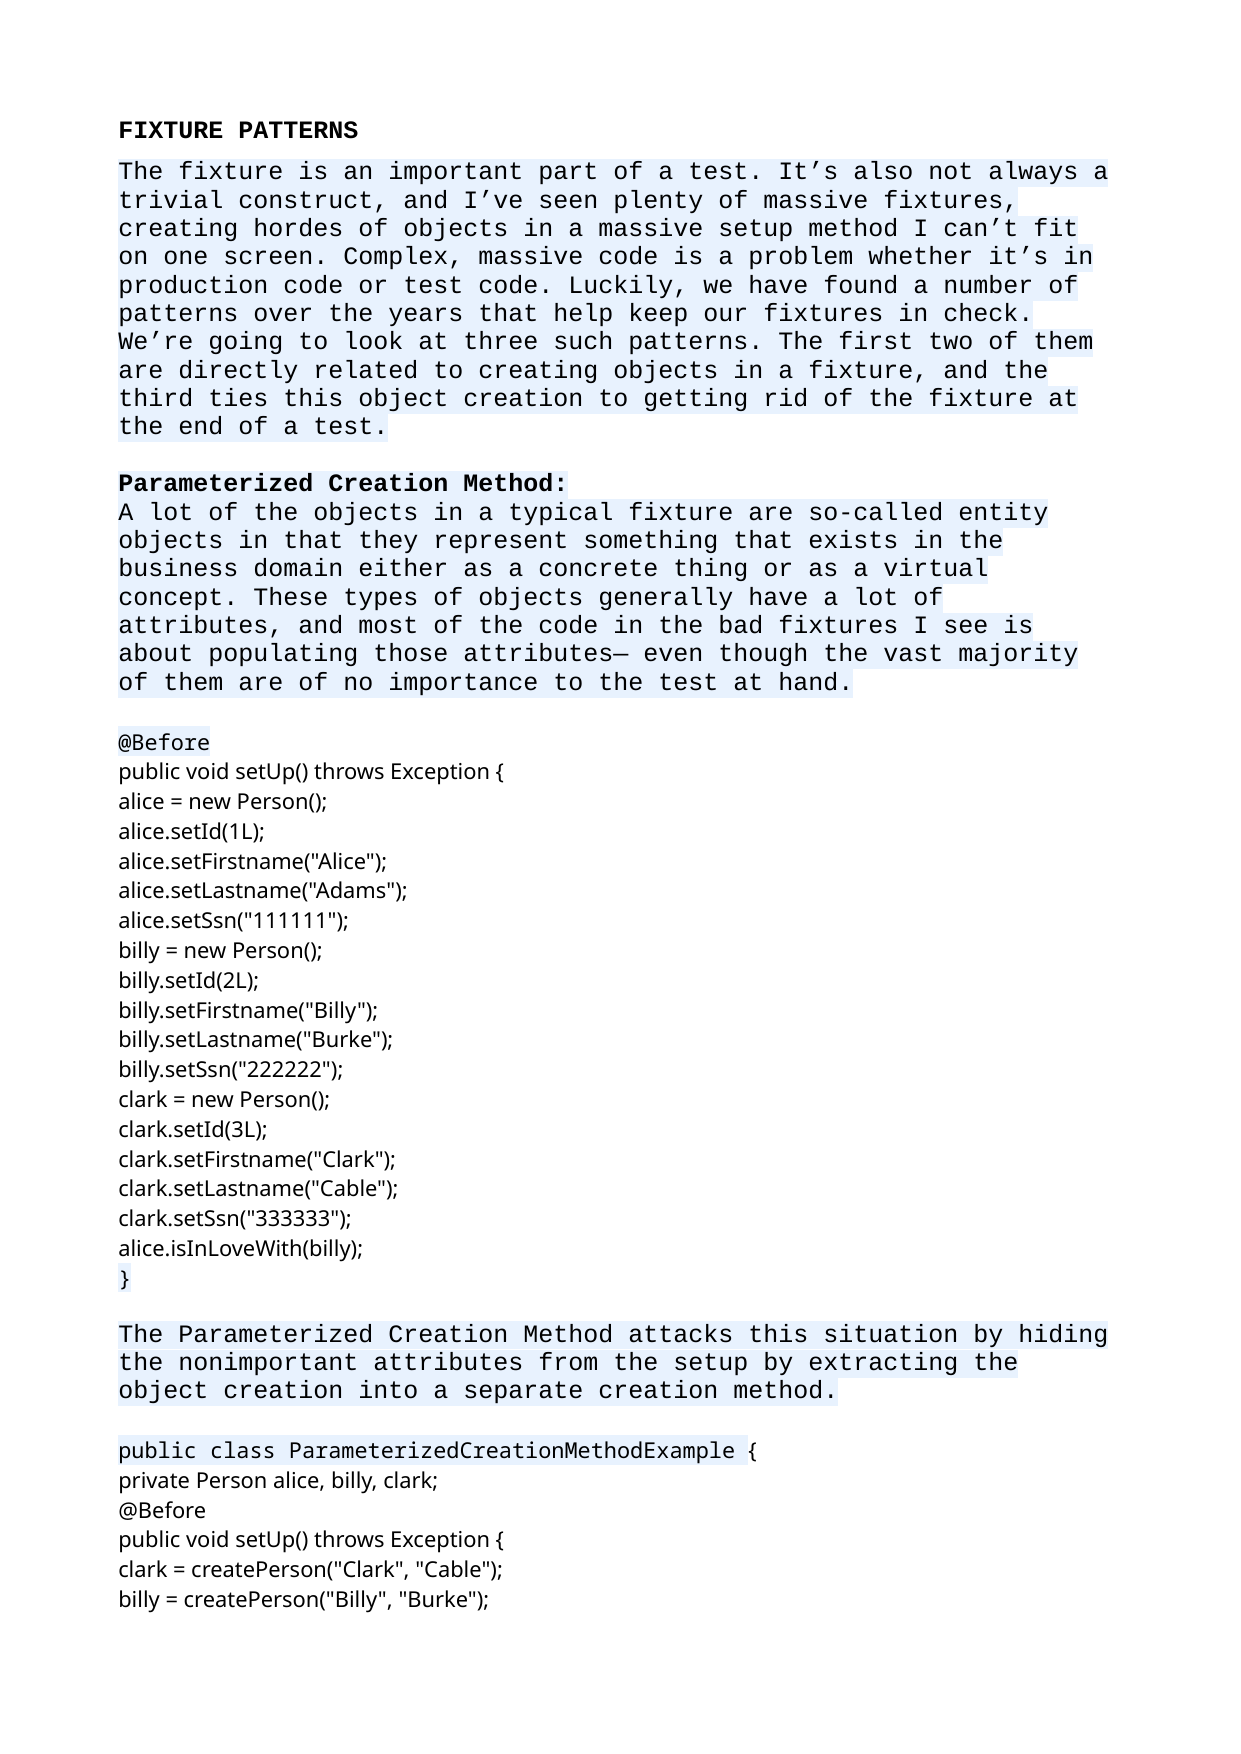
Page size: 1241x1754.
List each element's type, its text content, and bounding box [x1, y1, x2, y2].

text clark = createPerson("Clark", "Cable"); [118, 1554, 1122, 1584]
text clark = new Person(); [118, 1084, 1122, 1114]
text clark.setId(3L); [118, 1114, 1122, 1143]
text Parameterized Creation Method: [118, 471, 1122, 499]
text clark.setLastname("Cable"); [118, 1173, 1122, 1203]
text alice.setId(1L); [118, 816, 1122, 846]
text @Before [118, 726, 1122, 756]
text billy.setId(2L); [118, 965, 1122, 994]
text The Parameterized Creation Method attacks this situation by hiding the nonimportant attributes from the setup by extracting the object creation into a separate creation method. [118, 1321, 1122, 1406]
text public void setUp() throws Exception { [118, 1524, 1122, 1554]
text We’re going to look at three such patterns. The first two of them are directly related to creating objects in a fixture, and the third ties this object creation to getting rid of the fixture at the end of a test. [118, 329, 1122, 442]
text clark.setSsn("333333"); [118, 1203, 1122, 1233]
text private Person alice, billy, clark; [118, 1465, 1122, 1494]
text billy.setLastname("Burke"); [118, 1024, 1122, 1054]
text public void setUp() throws Exception { [118, 756, 1122, 786]
text patterns over the years that help keep our fixtures in check. [118, 301, 1122, 329]
text } [118, 1263, 1122, 1292]
text billy = new Person(); [118, 935, 1122, 965]
text alice.setSsn("111111"); [118, 905, 1122, 935]
text billy = createPerson("Billy", "Burke"); [118, 1584, 1122, 1614]
subtitle FIXTURE PATTERNS [118, 118, 1122, 146]
text billy.setSsn("222222"); [118, 1054, 1122, 1084]
text The fixture is an important part of a test. It’s also not always a trivial construct, and I’ve seen plenty of massive fixtures, creating hordes of objects in a massive setup method I can’t fit on one screen. Complex, massive code is a problem whether it’s in production code or test code. Luckily, we have found a number of [118, 159, 1122, 301]
text alice = new Person(); [118, 786, 1122, 816]
text billy.setFirstname("Billy"); [118, 994, 1122, 1024]
text alice.setFirstname("Alice"); [118, 846, 1122, 875]
text alice.isInLoveWith(billy); [118, 1233, 1122, 1263]
text alice.setLastname("Adams"); [118, 875, 1122, 905]
text @Before [118, 1494, 1122, 1524]
text public class ParameterizedCreationMethodExample { [118, 1435, 1122, 1465]
text A lot of the objects in a typical fixture are so-called entity objects in that they represent something that exists in the business domain either as a concrete thing or as a virtual concept. These types of objects generally have a lot of attributes, and most of the code in the bad fixtures I see is about populating those attributes— even though the vast majority of them are of no importance to the test at hand. [118, 499, 1122, 698]
text clark.setFirstname("Clark"); [118, 1143, 1122, 1173]
